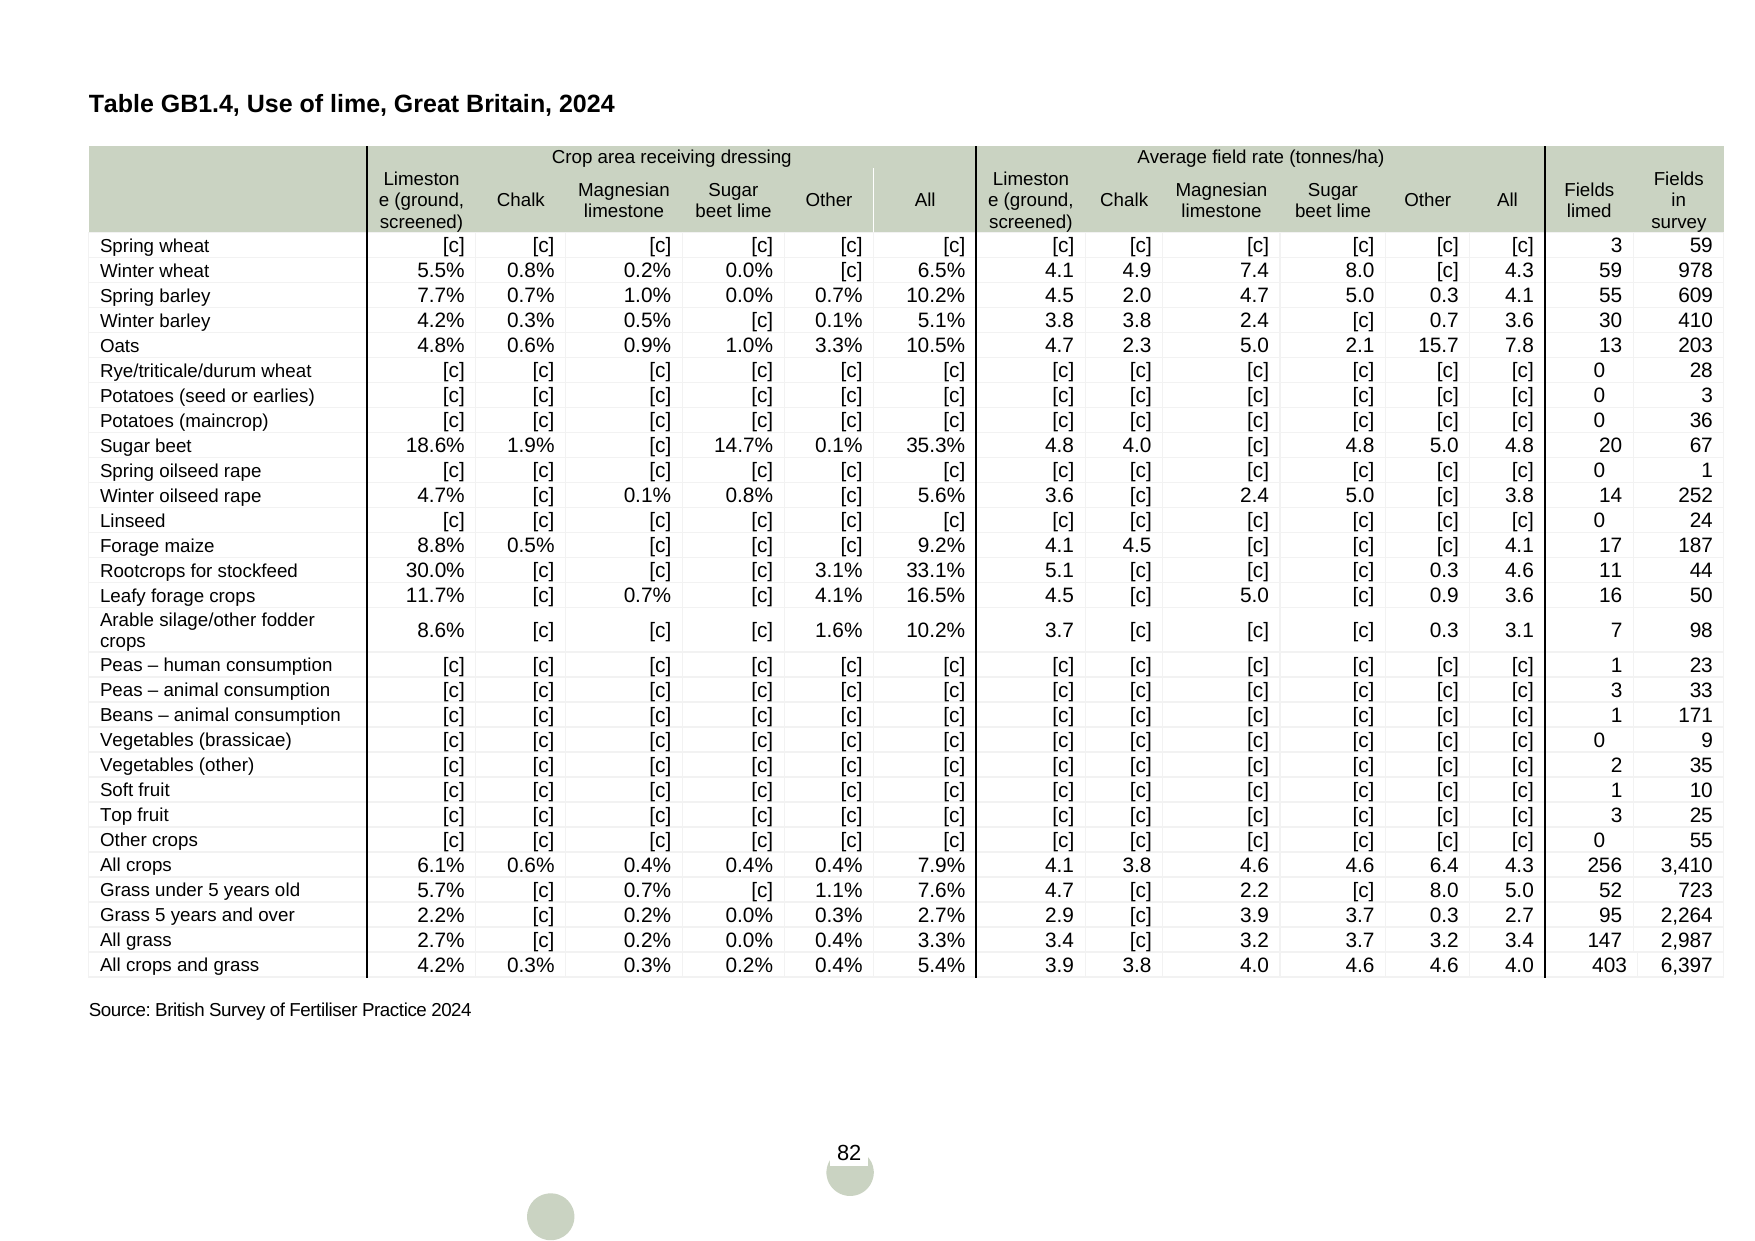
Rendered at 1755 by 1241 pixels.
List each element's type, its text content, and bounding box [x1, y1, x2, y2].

table_cell [c] [785, 258, 873, 282]
table_cell [89, 168, 366, 232]
table_cell 4.7 [1163, 283, 1279, 307]
table_cell 10.2% [874, 608, 975, 651]
table_cell [c] [785, 358, 873, 382]
table_cell [c] [683, 583, 784, 607]
table_cell [c] [1086, 778, 1162, 801]
table_cell 5.0 [1470, 878, 1544, 901]
table_cell 1 [1634, 458, 1723, 482]
table_cell [c] [1281, 753, 1385, 776]
table_cell [c] [1086, 878, 1162, 901]
table_cell 2,987 [1634, 928, 1723, 951]
table_cell [c] [1386, 533, 1469, 557]
table_cell 147 [1546, 928, 1633, 951]
table_cell [c] [368, 383, 475, 407]
table_cell 4.0 [1086, 433, 1162, 457]
table_cell [c] [977, 508, 1085, 532]
table_cell 9.2% [874, 533, 975, 557]
table_cell 59 [1634, 233, 1723, 257]
table_cell [c] [874, 728, 975, 751]
table_cell [c] [1163, 383, 1279, 407]
table_cell [c] [368, 828, 475, 851]
table_cell 7.9% [874, 853, 975, 876]
table_cell 0.3 [1386, 283, 1469, 307]
table_cell [c] [977, 653, 1085, 676]
table_cell 4.1 [977, 853, 1085, 876]
table_cell 0.0% [683, 258, 784, 282]
table_cell [c] [566, 678, 682, 701]
table_cell [c] [476, 408, 565, 432]
table_cell 7.7% [368, 283, 475, 307]
table_cell [c] [1386, 233, 1469, 257]
table_cell 2.2% [368, 903, 475, 926]
table_cell 0 [1546, 828, 1633, 851]
table_cell 1.9% [476, 433, 565, 457]
table_cell [c] [683, 383, 784, 407]
table_cell [c] [1086, 703, 1162, 726]
table_cell [c] [566, 703, 682, 726]
table_cell [c] [566, 458, 682, 482]
table_cell 1 [1546, 703, 1633, 726]
table_cell 2.2 [1163, 878, 1279, 901]
table_cell [c] [874, 828, 975, 851]
table_cell 59 [1546, 258, 1633, 282]
table_cell 7.8 [1470, 333, 1544, 357]
table_cell [c] [785, 828, 873, 851]
table_cell 0.4% [683, 853, 784, 876]
table_cell 67 [1634, 433, 1723, 457]
table_cell [c] [1470, 678, 1544, 701]
table_cell [c] [1386, 458, 1469, 482]
table_cell [c] [476, 583, 565, 607]
table_cell 3.8 [1086, 853, 1162, 876]
table_cell [c] [1163, 233, 1279, 257]
table_cell 33.1% [874, 558, 975, 582]
table_cell 4.3 [1470, 853, 1544, 876]
table_cell [c] [1086, 558, 1162, 582]
table_cell [c] [1086, 653, 1162, 676]
table_cell [c] [1281, 558, 1385, 582]
table_cell 2.3 [1086, 333, 1162, 357]
table_cell 0.5% [476, 533, 565, 557]
table_cell 4.7 [977, 333, 1085, 357]
table_cell 4.8 [977, 433, 1085, 457]
table_cell [c] [566, 753, 682, 776]
table_cell 0.1% [785, 433, 873, 457]
table_cell Rootcrops for stockfeed [89, 558, 366, 582]
table_cell 0.4% [785, 853, 873, 876]
table_cell 609 [1634, 283, 1723, 307]
table_cell [c] [1470, 753, 1544, 776]
table_cell 4.9 [1086, 258, 1162, 282]
table_cell [c] [566, 653, 682, 676]
table_cell Sugar beet lime [1280, 168, 1385, 232]
table_cell [c] [1470, 728, 1544, 751]
table_cell Peas – human consumption [89, 653, 366, 676]
table_cell [c] [1470, 383, 1544, 407]
table_cell 2.4 [1163, 483, 1279, 507]
table_cell [c] [785, 778, 873, 801]
table_cell [c] [1163, 803, 1279, 826]
table_cell [c] [977, 408, 1085, 432]
table_cell 1.1% [785, 878, 873, 901]
table_cell [c] [368, 653, 475, 676]
table_cell Potatoes (seed or earlies) [89, 383, 366, 407]
table_cell 0.2% [566, 903, 682, 926]
table_cell [c] [1386, 803, 1469, 826]
table_cell [c] [1386, 258, 1469, 282]
table_cell [c] [368, 408, 475, 432]
table_cell Grass 5 years and over [89, 903, 366, 926]
table_cell 55 [1634, 828, 1723, 851]
table_cell 18.6% [368, 433, 475, 457]
table_cell 3.2 [1386, 928, 1469, 951]
table_cell 20 [1546, 433, 1633, 457]
table_cell [c] [1281, 803, 1385, 826]
table_cell 7.6% [874, 878, 975, 901]
table_cell 2.7 [1470, 903, 1544, 926]
table_cell 0.6% [476, 333, 565, 357]
table_cell 4.0 [1163, 953, 1279, 976]
table_cell Winter barley [89, 308, 366, 332]
table_cell [c] [476, 653, 565, 676]
table_cell Grass under 5 years old [89, 878, 366, 901]
table_cell [c] [683, 753, 784, 776]
table_cell Forage maize [89, 533, 366, 557]
table_cell 0.0% [683, 903, 784, 926]
table_cell [c] [1086, 678, 1162, 701]
table_cell 3.7 [1281, 928, 1385, 951]
table_cell [c] [977, 458, 1085, 482]
table_cell [c] [683, 233, 784, 257]
table_cell 0.4% [785, 928, 873, 951]
table_cell Spring oilseed rape [89, 458, 366, 482]
table_cell 0.3% [566, 953, 682, 976]
table_cell [c] [874, 678, 975, 701]
table_cell 4.1 [1470, 533, 1544, 557]
table_cell 10.5% [874, 333, 975, 357]
table_cell [c] [368, 233, 475, 257]
table_cell Limestone (ground, screened) [368, 168, 476, 232]
table_cell 3.4 [977, 928, 1085, 951]
table_cell 4.2% [368, 308, 475, 332]
table_cell [c] [476, 803, 565, 826]
table_cell [c] [1281, 778, 1385, 801]
table_cell 14.7% [683, 433, 784, 457]
table_cell [c] [977, 728, 1085, 751]
table_cell 203 [1634, 333, 1723, 357]
table_cell 6.5% [874, 258, 975, 282]
table_cell [c] [566, 508, 682, 532]
table_cell [c] [785, 408, 873, 432]
table_cell 2.0 [1086, 283, 1162, 307]
table_cell 0.4% [785, 953, 873, 976]
table_cell [c] [874, 458, 975, 482]
table_cell 55 [1546, 283, 1633, 307]
table_cell 3.1% [785, 558, 873, 582]
table_cell [c] [1470, 408, 1544, 432]
table_cell 0.5% [566, 308, 682, 332]
table_cell 14 [1546, 483, 1633, 507]
table_cell 1 [1546, 653, 1633, 676]
table_cell 3.3% [785, 333, 873, 357]
table_cell 4.7 [977, 878, 1085, 901]
table_cell [c] [683, 653, 784, 676]
table_cell [c] [368, 703, 475, 726]
table_cell 4.6 [1281, 953, 1385, 976]
table_cell [c] [566, 558, 682, 582]
table_cell [c] [566, 608, 682, 651]
table_cell [c] [874, 358, 975, 382]
table_cell 0.3 [1386, 903, 1469, 926]
table_cell 1.0% [566, 283, 682, 307]
table_cell 256 [1546, 853, 1633, 876]
table_cell 15.7 [1386, 333, 1469, 357]
table_cell 4.6 [1281, 853, 1385, 876]
table_cell 4.5 [977, 583, 1085, 607]
table_cell 23 [1634, 653, 1723, 676]
table_cell 7 [1546, 608, 1633, 651]
table_cell 171 [1634, 703, 1723, 726]
table_cell [c] [476, 903, 565, 926]
table_cell 28 [1634, 358, 1723, 382]
table_cell [c] [785, 483, 873, 507]
table_cell 3.8 [1086, 308, 1162, 332]
table_cell 3.6 [1470, 308, 1544, 332]
table_cell [c] [785, 803, 873, 826]
table_cell 1 [1546, 778, 1633, 801]
table_cell 0.7% [476, 283, 565, 307]
table_cell 3.6 [977, 483, 1085, 507]
table_cell 2.7% [368, 928, 475, 951]
table_cell All crops [89, 853, 366, 876]
table_cell 3.7 [1281, 903, 1385, 926]
table_cell 0.4% [566, 853, 682, 876]
table_cell Sugar beet lime [682, 168, 784, 232]
table_cell [c] [683, 408, 784, 432]
table_cell 4.1% [785, 583, 873, 607]
table_cell [c] [977, 233, 1085, 257]
table_cell 0.7 [1386, 308, 1469, 332]
table_cell [c] [785, 678, 873, 701]
table_cell 3.8 [1086, 953, 1162, 976]
table_cell 0.2% [683, 953, 784, 976]
table_cell [c] [1470, 233, 1544, 257]
table_cell [c] [368, 728, 475, 751]
table_cell 0.8% [683, 483, 784, 507]
table_cell 8.6% [368, 608, 475, 651]
table_cell 4.5 [1086, 533, 1162, 557]
table_cell [c] [874, 653, 975, 676]
table_cell 2 [1546, 753, 1633, 776]
table_cell [c] [476, 778, 565, 801]
table_cell 3.1 [1470, 608, 1544, 651]
table_cell 35.3% [874, 433, 975, 457]
table_cell 95 [1546, 903, 1633, 926]
table_cell [c] [1386, 483, 1469, 507]
table_cell [c] [874, 508, 975, 532]
table_cell Rye/triticale/durum wheat [89, 358, 366, 382]
table_cell [c] [1470, 358, 1544, 382]
table_cell 187 [1634, 533, 1723, 557]
table_cell [c] [785, 728, 873, 751]
table_cell Peas – animal consumption [89, 678, 366, 701]
table_cell 5.5% [368, 258, 475, 282]
table_cell [c] [1281, 653, 1385, 676]
table_cell Limestone (ground, screened) [977, 168, 1085, 232]
table_cell [c] [1281, 533, 1385, 557]
table_cell [c] [476, 878, 565, 901]
table_cell [c] [1281, 608, 1385, 651]
table_cell Beans – animal consumption [89, 703, 366, 726]
table_cell 7.4 [1163, 258, 1279, 282]
table_cell 16 [1546, 583, 1633, 607]
table_cell 11 [1546, 558, 1633, 582]
table_cell Other crops [89, 828, 366, 851]
table_cell [c] [368, 358, 475, 382]
table_cell [c] [785, 458, 873, 482]
table_cell [c] [977, 753, 1085, 776]
table_cell 3.3% [874, 928, 975, 951]
table_cell 11.7% [368, 583, 475, 607]
table_cell [c] [785, 508, 873, 532]
table_cell Fields limed [1546, 168, 1633, 232]
table_cell [c] [683, 458, 784, 482]
table_cell 5.4% [874, 953, 975, 976]
table_cell Sugar beet [89, 433, 366, 457]
table_cell 2.7% [874, 903, 975, 926]
table_cell 5.1% [874, 308, 975, 332]
table_cell [c] [1470, 703, 1544, 726]
table_cell 4.6 [1470, 558, 1544, 582]
table_cell 410 [1634, 308, 1723, 332]
table_cell [c] [566, 828, 682, 851]
table_cell 2.1 [1281, 333, 1385, 357]
table_cell [c] [1386, 508, 1469, 532]
table_cell 2.9 [977, 903, 1085, 926]
table_cell [c] [476, 233, 565, 257]
table_cell [c] [566, 728, 682, 751]
table_cell 4.1 [977, 258, 1085, 282]
table_cell 0.2% [566, 258, 682, 282]
table_cell Vegetables (other) [89, 753, 366, 776]
table_cell 0.7% [785, 283, 873, 307]
table_cell 4.6 [1386, 953, 1469, 976]
table_cell 3.2 [1163, 928, 1279, 951]
table_cell [c] [1163, 558, 1279, 582]
table_cell [c] [1281, 308, 1385, 332]
table_cell [c] [1386, 678, 1469, 701]
table_cell Top fruit [89, 803, 366, 826]
table_cell [c] [476, 608, 565, 651]
table_cell 10 [1634, 778, 1723, 801]
table_cell 3,410 [1634, 853, 1723, 876]
table_cell 0 [1546, 408, 1633, 432]
table_cell [c] [1163, 533, 1279, 557]
table_cell [c] [1386, 753, 1469, 776]
table_cell 36 [1634, 408, 1723, 432]
table_cell [c] [1470, 803, 1544, 826]
table_cell Other [784, 168, 873, 232]
table_cell 8.0 [1281, 258, 1385, 282]
table_cell [c] [1281, 878, 1385, 901]
table_cell [c] [874, 233, 975, 257]
table_cell 8.8% [368, 533, 475, 557]
table_cell [c] [1281, 828, 1385, 851]
table_cell Arable silage/other fodder crops [89, 608, 366, 651]
table_cell [c] [1470, 508, 1544, 532]
table_cell 4.2% [368, 953, 475, 976]
table_cell [c] [785, 383, 873, 407]
table_cell Spring wheat [89, 233, 366, 257]
table_cell [c] [368, 778, 475, 801]
table_cell [c] [566, 233, 682, 257]
table_cell Other [1385, 168, 1470, 232]
table_cell 3.6 [1470, 583, 1544, 607]
table_cell [c] [1163, 753, 1279, 776]
table_cell 3.8 [977, 308, 1085, 332]
table_header [1606, 146, 1724, 168]
table_cell 5.7% [368, 878, 475, 901]
table_cell [c] [566, 433, 682, 457]
table_cell 0 [1546, 458, 1633, 482]
table_cell 5.6% [874, 483, 975, 507]
table_cell [c] [1086, 928, 1162, 951]
table_cell [c] [368, 458, 475, 482]
table_cell 33 [1634, 678, 1723, 701]
table_cell Vegetables (brassicae) [89, 728, 366, 751]
table_cell [c] [1086, 728, 1162, 751]
table_cell [c] [874, 383, 975, 407]
table_cell [c] [1163, 728, 1279, 751]
table_cell 4.6 [1163, 853, 1279, 876]
table_cell [c] [1163, 653, 1279, 676]
table_cell All grass [89, 928, 366, 951]
table_cell 17 [1546, 533, 1633, 557]
table_cell Magnesian limestone [565, 168, 682, 232]
table_cell 0.8% [476, 258, 565, 282]
table_cell [c] [476, 753, 565, 776]
table_cell [c] [785, 533, 873, 557]
table_cell 4.1 [1470, 283, 1544, 307]
table_cell 5.0 [1281, 483, 1385, 507]
table_cell Chalk [1085, 168, 1163, 232]
table_cell 5.0 [1386, 433, 1469, 457]
table_cell [c] [1281, 583, 1385, 607]
table_cell 0.9 [1386, 583, 1469, 607]
table_cell 50 [1634, 583, 1723, 607]
table_cell [c] [977, 703, 1085, 726]
table_cell Potatoes (maincrop) [89, 408, 366, 432]
table_cell 4.1 [977, 533, 1085, 557]
table_cell 5.0 [1163, 583, 1279, 607]
table_cell 30 [1546, 308, 1633, 332]
table_cell Magnesian limestone [1163, 168, 1280, 232]
table_cell [c] [683, 558, 784, 582]
table_cell [c] [1470, 653, 1544, 676]
table_cell [c] [683, 878, 784, 901]
table_cell [c] [1163, 828, 1279, 851]
table_cell [c] [476, 458, 565, 482]
table_header Crop area receiving dressing [368, 146, 975, 168]
table_cell 0.3 [1386, 558, 1469, 582]
table_cell 0 [1546, 728, 1633, 751]
table_cell 0 [1546, 383, 1633, 407]
table_cell 6.1% [368, 853, 475, 876]
table_cell 44 [1634, 558, 1723, 582]
table_cell [c] [1086, 583, 1162, 607]
table_cell [c] [977, 678, 1085, 701]
table_cell [c] [1281, 383, 1385, 407]
table_cell [c] [476, 928, 565, 951]
table_cell 52 [1546, 878, 1633, 901]
table_cell Fields in survey [1633, 168, 1724, 232]
table_cell [c] [1386, 828, 1469, 851]
table_cell 0.3 [1386, 608, 1469, 651]
table_cell 4.7% [368, 483, 475, 507]
table_cell [c] [874, 753, 975, 776]
table_cell [c] [683, 308, 784, 332]
table_cell [c] [476, 358, 565, 382]
table_cell [c] [977, 358, 1085, 382]
table_header [1546, 146, 1606, 168]
table_cell [c] [1086, 608, 1162, 651]
table_cell [c] [1386, 383, 1469, 407]
table_cell 3.8 [1470, 483, 1544, 507]
table_cell Leafy forage crops [89, 583, 366, 607]
subtitle Table GB1.4, Use of lime, Great Britain, 2024 [88, 88, 1559, 117]
table_cell [c] [1163, 678, 1279, 701]
table_cell Winter wheat [89, 258, 366, 282]
table_cell 4.5 [977, 283, 1085, 307]
table_cell [c] [874, 408, 975, 432]
table_cell [c] [1281, 358, 1385, 382]
table_cell [c] [368, 753, 475, 776]
table_cell [c] [977, 383, 1085, 407]
table_cell [c] [476, 508, 565, 532]
table_cell 252 [1634, 483, 1723, 507]
table_cell [c] [683, 533, 784, 557]
table_cell [c] [1386, 778, 1469, 801]
table_cell 5.1 [977, 558, 1085, 582]
table_cell 0.1% [785, 308, 873, 332]
table_cell [c] [977, 803, 1085, 826]
table_cell 30.0% [368, 558, 475, 582]
table_cell [c] [683, 678, 784, 701]
table_cell 13 [1546, 333, 1633, 357]
table_cell [c] [1281, 233, 1385, 257]
table_cell [c] [566, 408, 682, 432]
table_cell [c] [476, 828, 565, 851]
table_cell [c] [683, 358, 784, 382]
table_cell [c] [1086, 383, 1162, 407]
table_cell 4.8 [1470, 433, 1544, 457]
table_cell [c] [368, 508, 475, 532]
table_cell All crops and grass [89, 953, 366, 976]
table_cell All [1470, 168, 1544, 232]
table_cell [c] [683, 703, 784, 726]
table_cell [c] [1086, 753, 1162, 776]
table_header Average field rate (tonnes/ha) [977, 146, 1544, 168]
table_cell Soft fruit [89, 778, 366, 801]
table_cell 0.1% [566, 483, 682, 507]
table_cell [c] [1281, 703, 1385, 726]
table_cell [c] [785, 703, 873, 726]
table_cell 0.7% [566, 583, 682, 607]
table_cell 6.4 [1386, 853, 1469, 876]
table_cell 98 [1634, 608, 1723, 651]
table_cell [c] [1386, 653, 1469, 676]
table_cell [c] [785, 653, 873, 676]
table_cell [c] [476, 483, 565, 507]
table_cell 0.3% [476, 308, 565, 332]
table_cell [c] [1163, 608, 1279, 651]
table_cell 0.0% [683, 283, 784, 307]
table_cell [c] [683, 828, 784, 851]
text Source: British Survey of Fertiliser Practice 2024 [88, 999, 1559, 1021]
table_header [89, 146, 366, 168]
table_cell 4.8 [1281, 433, 1385, 457]
table_cell 978 [1634, 258, 1723, 282]
table_cell [c] [1163, 458, 1279, 482]
table_cell [c] [476, 703, 565, 726]
table_cell 3 [1634, 383, 1723, 407]
table_cell [c] [476, 383, 565, 407]
table_cell 1.6% [785, 608, 873, 651]
table_cell Linseed [89, 508, 366, 532]
table_cell [c] [566, 778, 682, 801]
table_cell 2.4 [1163, 308, 1279, 332]
table_cell [c] [566, 358, 682, 382]
table_cell Winter oilseed rape [89, 483, 366, 507]
table_cell [c] [1386, 728, 1469, 751]
table_cell 3.4 [1470, 928, 1544, 951]
table_cell 0 [1546, 358, 1633, 382]
table_cell [c] [1086, 803, 1162, 826]
table_cell [c] [1281, 678, 1385, 701]
table_cell 4.8% [368, 333, 475, 357]
table_cell [c] [1163, 778, 1279, 801]
table_cell [c] [683, 803, 784, 826]
table_cell [c] [977, 778, 1085, 801]
table_cell [c] [1281, 508, 1385, 532]
table_cell 403 [1546, 953, 1637, 976]
table_cell [c] [1086, 458, 1162, 482]
table_cell 5.0 [1281, 283, 1385, 307]
table_cell 1.0% [683, 333, 784, 357]
table_cell [c] [1163, 703, 1279, 726]
table_cell [c] [476, 558, 565, 582]
table_cell [c] [785, 753, 873, 776]
table_cell 0.2% [566, 928, 682, 951]
table_cell 0.0% [683, 928, 784, 951]
table_cell [c] [683, 728, 784, 751]
table_cell [c] [683, 778, 784, 801]
table_cell 723 [1634, 878, 1723, 901]
table_cell [c] [1163, 408, 1279, 432]
table_cell [c] [1163, 433, 1279, 457]
table_cell [c] [1086, 233, 1162, 257]
table_cell [c] [1086, 903, 1162, 926]
table_cell [c] [368, 678, 475, 701]
table_cell [c] [566, 533, 682, 557]
table_cell [c] [1163, 358, 1279, 382]
table_cell [c] [368, 803, 475, 826]
table_cell 3 [1546, 803, 1633, 826]
table_cell 0.7% [566, 878, 682, 901]
table_cell 35 [1634, 753, 1723, 776]
table_cell [c] [566, 803, 682, 826]
table_cell [c] [1086, 483, 1162, 507]
table_cell [c] [1086, 828, 1162, 851]
table_cell [c] [476, 728, 565, 751]
table_cell [c] [1386, 408, 1469, 432]
table_cell [c] [476, 678, 565, 701]
table_cell 0.6% [476, 853, 565, 876]
table_cell [c] [1386, 358, 1469, 382]
table_cell [c] [566, 383, 682, 407]
table_cell 0 [1546, 508, 1633, 532]
table_cell 6,397 [1638, 953, 1723, 976]
table_cell All [874, 168, 975, 232]
table_cell [c] [874, 778, 975, 801]
table_cell [c] [1470, 458, 1544, 482]
table_cell [c] [1386, 703, 1469, 726]
table_cell 3 [1546, 678, 1633, 701]
table_cell Oats [89, 333, 366, 357]
table_cell 2,264 [1634, 903, 1723, 926]
table_cell [c] [977, 828, 1085, 851]
table_cell [c] [683, 608, 784, 651]
table_cell [c] [1470, 828, 1544, 851]
table_cell Spring barley [89, 283, 366, 307]
table_cell [c] [1086, 358, 1162, 382]
table_cell Chalk [476, 168, 565, 232]
table_cell [c] [1086, 408, 1162, 432]
table_cell 0.3% [476, 953, 565, 976]
table_cell 4.3 [1470, 258, 1544, 282]
table_cell 24 [1634, 508, 1723, 532]
table_cell [c] [683, 508, 784, 532]
table_cell [c] [1281, 728, 1385, 751]
table_cell 10.2% [874, 283, 975, 307]
table_cell [c] [1281, 408, 1385, 432]
table_cell [c] [874, 803, 975, 826]
table_cell 3.9 [977, 953, 1085, 976]
table_cell 3.9 [1163, 903, 1279, 926]
table_cell 4.0 [1470, 953, 1544, 976]
table_cell [c] [1086, 508, 1162, 532]
table_cell 16.5% [874, 583, 975, 607]
table_cell 5.0 [1163, 333, 1279, 357]
table_cell 3.7 [977, 608, 1085, 651]
table_cell 0.9% [566, 333, 682, 357]
table_cell 9 [1634, 728, 1723, 751]
table_cell [c] [1163, 508, 1279, 532]
table_cell 3 [1546, 233, 1633, 257]
table_cell 8.0 [1386, 878, 1469, 901]
table_cell [c] [785, 233, 873, 257]
table_cell [c] [1470, 778, 1544, 801]
table_cell [c] [1281, 458, 1385, 482]
table_cell [c] [874, 703, 975, 726]
table_cell 0.3% [785, 903, 873, 926]
table_cell 25 [1634, 803, 1723, 826]
